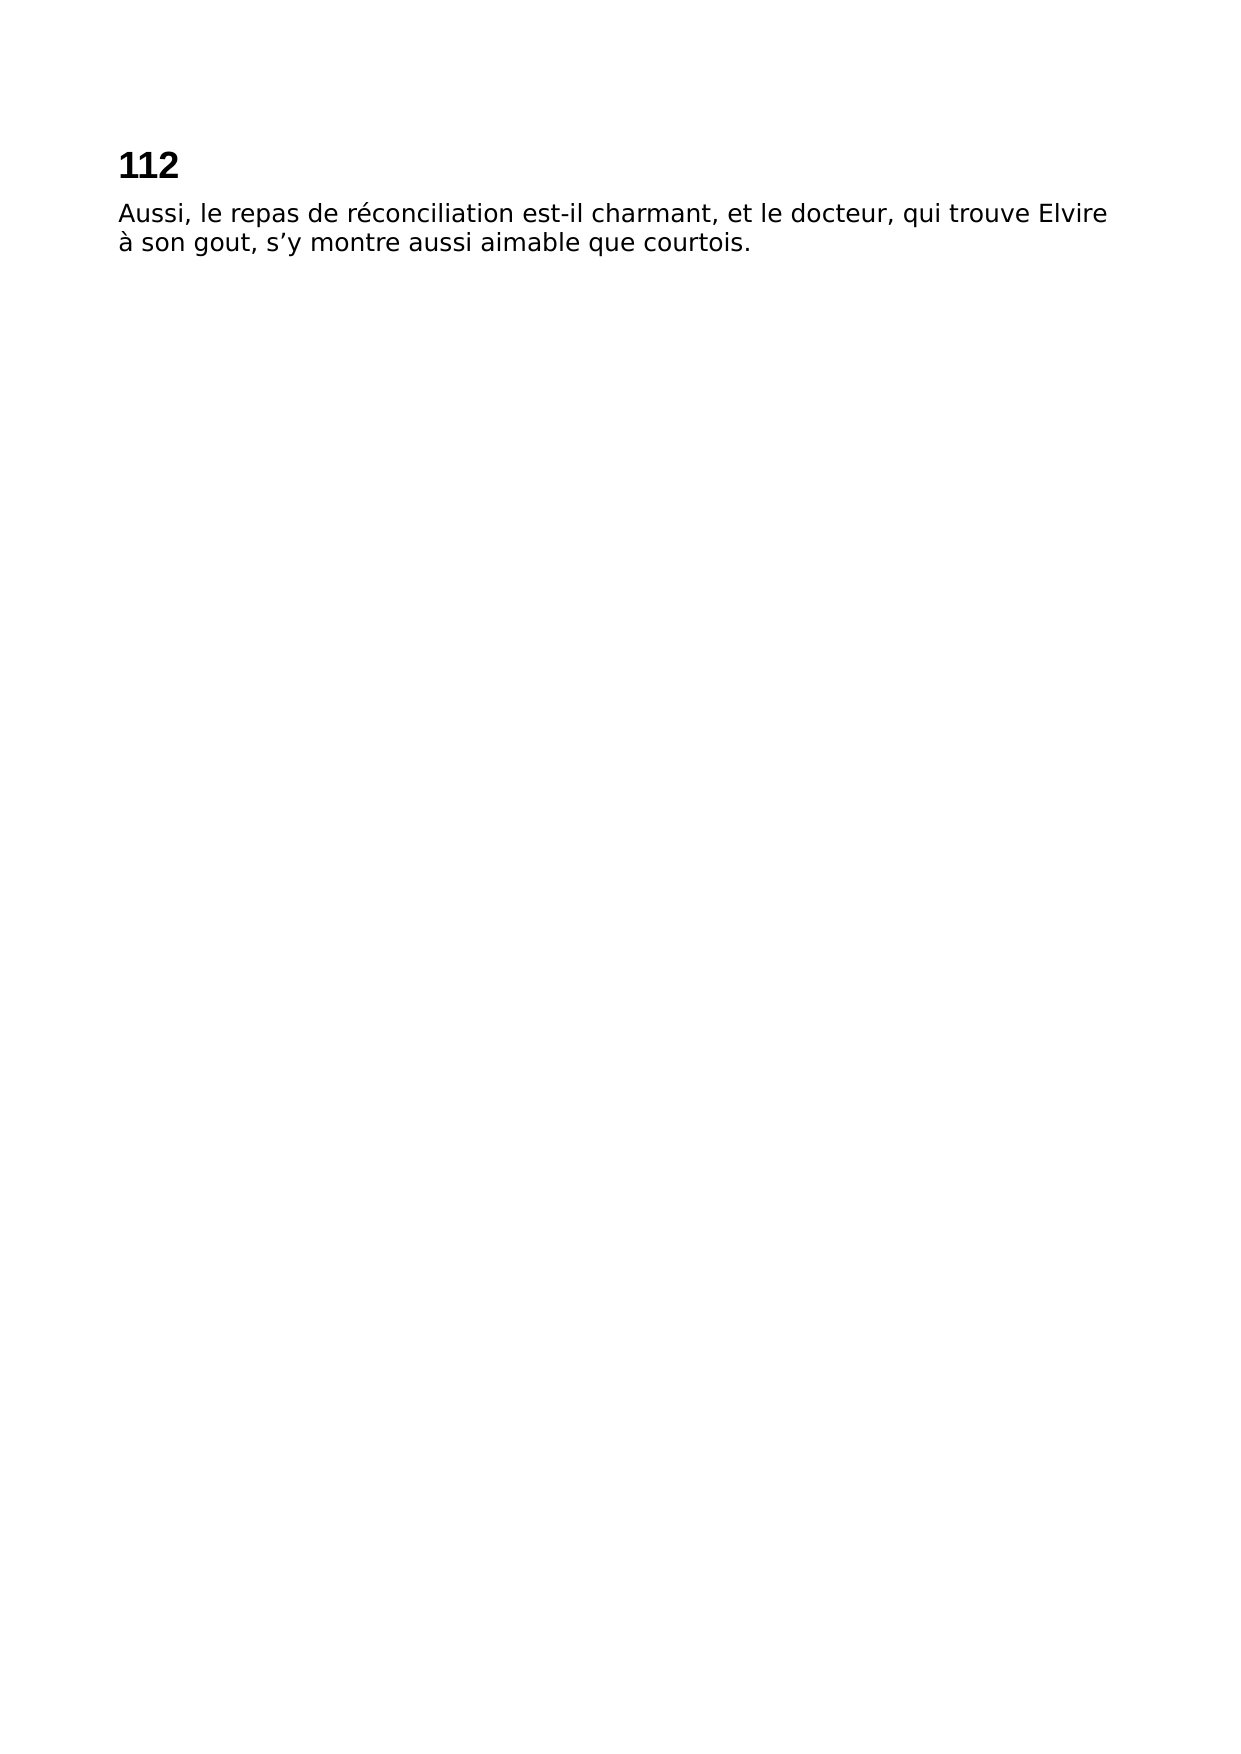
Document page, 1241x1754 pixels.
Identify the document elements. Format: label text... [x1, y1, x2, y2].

subtitle 112 [118, 143, 1122, 187]
text Aussi, le repas de réconciliation est-il charmant, et le docteur, qui trouve Elvire à son gout, s’y montre aussi aimable que courtois. [118, 199, 1122, 258]
